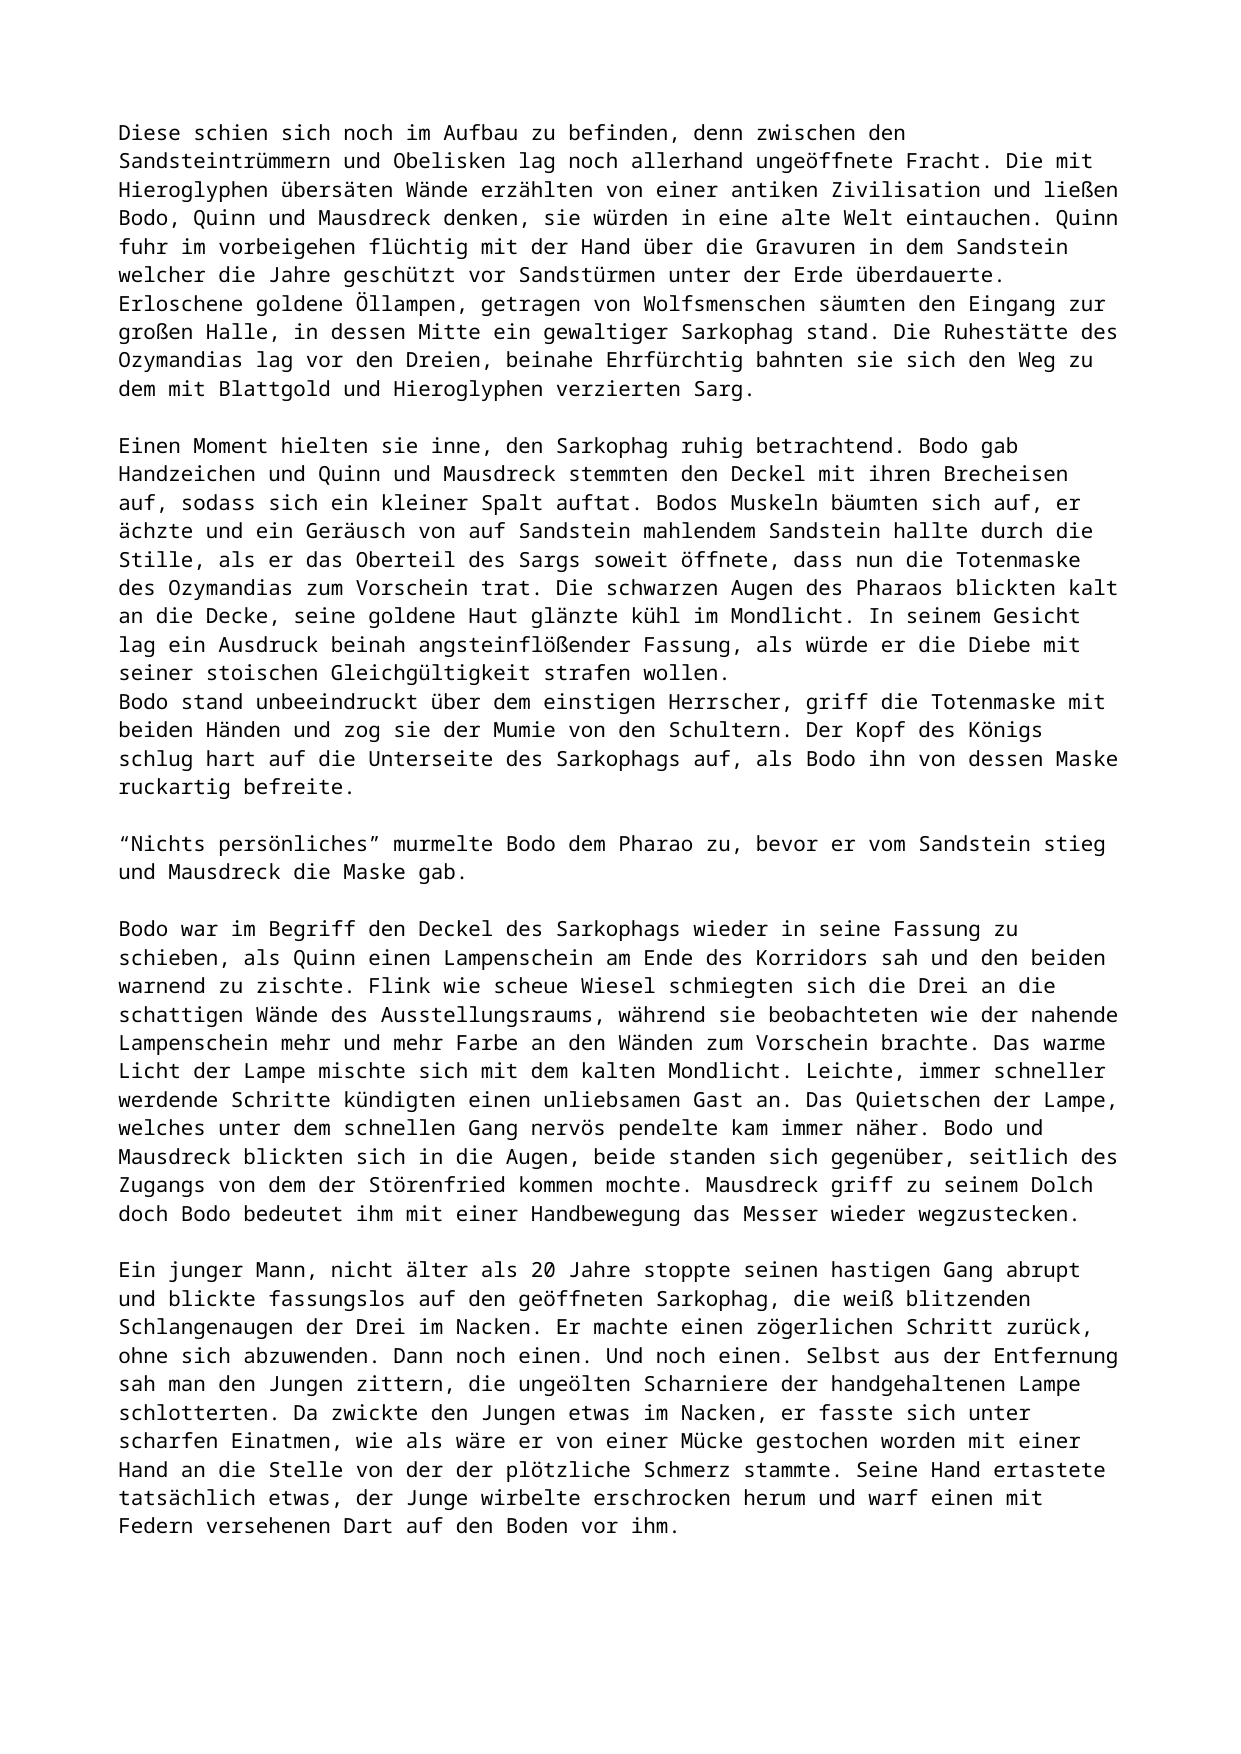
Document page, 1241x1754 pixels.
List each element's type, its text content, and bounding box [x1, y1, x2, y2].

text Bodo stand unbeeindruckt über dem einstigen Herrscher, griff die Totenmaske mit beiden Händen und zog sie der Mumie von den Schultern. Der Kopf des Königs schlug hart auf die Unterseite des Sarkophags auf, als Bodo ihn von dessen Maske ruckartig befreite. [118, 687, 1122, 801]
text “Nichts persönliches” murmelte Bodo dem Pharao zu, bevor er vom Sandstein stieg und Mausdreck die Maske gab. [118, 829, 1122, 886]
text Ein junger Mann, nicht älter als 20 Jahre stoppte seinen hastigen Gang abrupt und blickte fassungslos auf den geöffneten Sarkophag, die weiß blitzenden Schlangenaugen der Drei im Nacken. Er machte einen zögerlichen Schritt zurück, ohne sich abzuwenden. Dann noch einen. Und noch einen. Selbst aus der Entfernung sah man den Jungen zittern, die ungeölten Scharniere der handgehaltenen Lampe schlotterten. Da zwickte den Jungen etwas im Nacken, er fasste sich unter scharfen Einatmen, wie als wäre er von einer Mücke gestochen worden mit einer Hand an die Stelle von der der plötzliche Schmerz stammte. Seine Hand ertastete tatsächlich etwas, der Junge wirbelte erschrocken herum und warf einen mit Federn versehenen Dart auf den Boden vor ihm. [118, 1256, 1122, 1540]
text Erloschene goldene Öllampen, getragen von Wolfsmenschen säumten den Eingang zur großen Halle, in dessen Mitte ein gewaltiger Sarkophag stand. Die Ruhestätte des Ozymandias lag vor den Dreien, beinahe Ehrfürchtig bahnten sie sich den Weg zu dem mit Blattgold und Hieroglyphen verzierten Sarg. [118, 289, 1122, 402]
text Diese schien sich noch im Aufbau zu befinden, denn zwischen den Sandsteintrümmern und Obelisken lag noch allerhand ungeöffnete Fracht. Die mit Hieroglyphen übersäten Wände erzählten von einer antiken Zivilisation und ließen Bodo, Quinn und Mausdreck denken, sie würden in eine alte Welt eintauchen. Quinn fuhr im vorbeigehen flüchtig mit der Hand über die Gravuren in dem Sandstein welcher die Jahre geschützt vor Sandstürmen unter der Erde überdauerte. [118, 118, 1122, 289]
text Bodo war im Begriff den Deckel des Sarkophags wieder in seine Fassung zu schieben, als Quinn einen Lampenschein am Ende des Korridors sah und den beiden warnend zu zischte. Flink wie scheue Wiesel schmiegten sich die Drei an die schattigen Wände des Ausstellungsraums, während sie beobachteten wie der nahende Lampenschein mehr und mehr Farbe an den Wänden zum Vorschein brachte. Das warme Licht der Lampe mischte sich mit dem kalten Mondlicht. Leichte, immer schneller werdende Schritte kündigten einen unliebsamen Gast an. Das Quietschen der Lampe, welches unter dem schnellen Gang nervös pendelte kam immer näher. Bodo und Mausdreck blickten sich in die Augen, beide standen sich gegenüber, seitlich des Zugangs von dem der Störenfried kommen mochte. Mausdreck griff zu seinem Dolch doch Bodo bedeutet ihm mit einer Handbewegung das Messer wieder wegzustecken. [118, 914, 1122, 1227]
text Einen Moment hielten sie inne, den Sarkophag ruhig betrachtend. Bodo gab Handzeichen und Quinn und Mausdreck stemmten den Deckel mit ihren Brecheisen auf, sodass sich ein kleiner Spalt auftat. Bodos Muskeln bäumten sich auf, er ächzte und ein Geräusch von auf Sandstein mahlendem Sandstein hallte durch die Stille, als er das Oberteil des Sargs soweit öffnete, dass nun die Totenmaske des Ozymandias zum Vorschein trat. Die schwarzen Augen des Pharaos blickten kalt an die Decke, seine goldene Haut glänzte kühl im Mondlicht. In seinem Gesicht lag ein Ausdruck beinah angsteinflößender Fassung, als würde er die Diebe mit seiner stoischen Gleichgültigkeit strafen wollen. [118, 431, 1122, 687]
